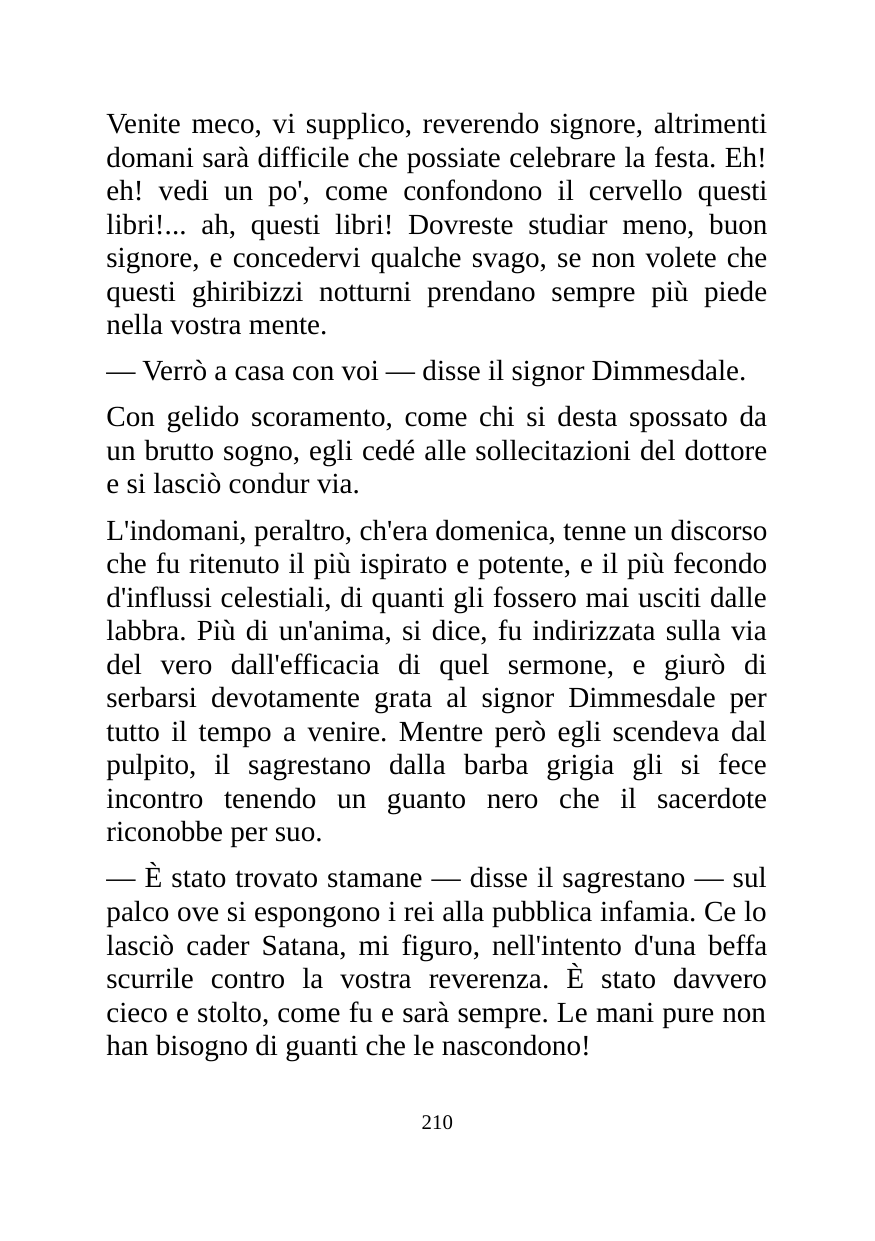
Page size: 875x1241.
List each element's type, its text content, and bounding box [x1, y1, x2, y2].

text — Verrò a casa con voi — disse il signor Dimmesdale. [106, 353, 768, 387]
text Con gelido scoramento, come chi si desta spossato da un brutto sogno, egli cedé alle sollecitazioni del dottore e si lasciò condur via. [106, 399, 768, 500]
text — È stato trovato stamane — disse il sagrestano — sul palco ove si espongono i rei alla pubblica infamia. Ce lo lasciò cader Satana, mi figuro, nell'intento d'una beffa scurrile contro la vostra reverenza. È stato davvero cieco e stolto, come fu e sarà sempre. Le mani pure non han bisogno di guanti che le nascondono! [106, 861, 768, 1062]
text Venite meco, vi supplico, reverendo signore, altrimenti domani sarà difficile che possiate celebrare la festa. Eh! eh! vedi un po', come confondono il cervello questi libri!... ah, questi libri! Dovreste studiar meno, buon signore, e concedervi qualche svago, se non volete che questi ghiribizzi notturni prendano sempre più piede nella vostra mente. [106, 106, 768, 341]
text L'indomani, peraltro, ch'era domenica, tenne un discorso che fu ritenuto il più ispirato e potente, e il più fecondo d'influssi celestiali, di quanti gli fossero mai usciti dalle labbra. Più di un'anima, si dice, fu indirizzata sulla via del vero dall'efficacia di quel sermone, e giurò di serbarsi devotamente grata al signor Dimmesdale per tutto il tempo a venire. Mentre però egli scendeva dal pulpito, il sagrestano dalla barba grigia gli si fece incontro tenendo un guanto nero che il sacerdote riconobbe per suo. [106, 513, 768, 848]
